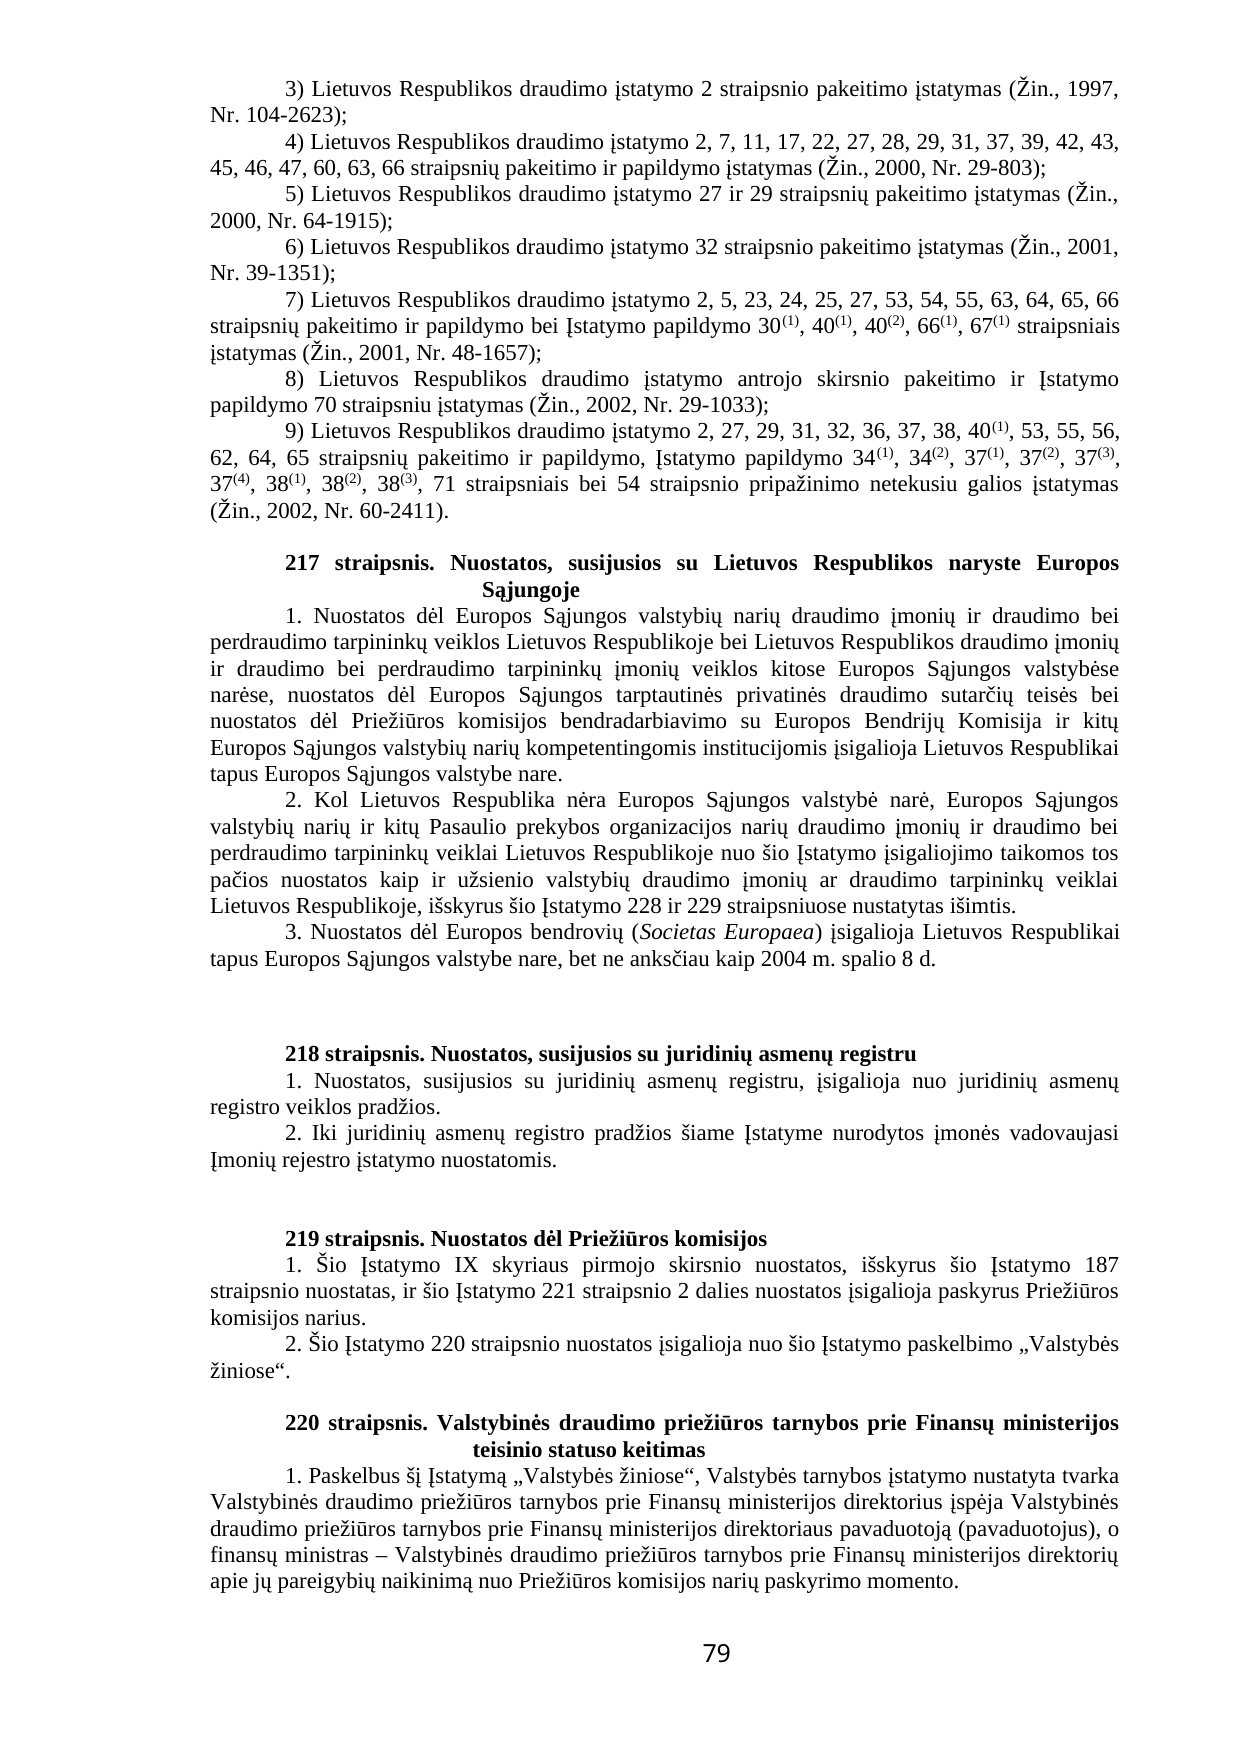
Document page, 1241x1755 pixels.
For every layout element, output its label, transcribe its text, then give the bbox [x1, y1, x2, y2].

text 1. Šio Įstatymo IX skyriaus pirmojo skirsnio nuostatos, išskyrus šio Įstatymo 187 straipsnio nuostatas, ir šio Įstatymo 221 straipsnio 2 dalies nuostatos įsigalioja paskyrus Priežiūros komisijos narius. [210, 1251, 1120, 1330]
text 1. Paskelbus šį Įstatymą „Valstybės žiniose“, Valstybės tarnybos įstatymo nustatyta tvarka Valstybinės draudimo priežiūros tarnybos prie Finansų ministerijos direktorius įspėja Valstybinės draudimo priežiūros tarnybos prie Finansų ministerijos direktoriaus pavaduotoją (pavaduotojus), o finansų ministras – Valstybinės draudimo priežiūros tarnybos prie Finansų ministerijos direktorių apie jų pareigybių naikinimą nuo Priežiūros komisijos narių paskyrimo momento. [210, 1462, 1120, 1594]
text 220 straipsnis. Valstybinės draudimo priežiūros tarnybos prie Finansų ministerijos teisinio statuso keitimas [285, 1409, 1120, 1462]
text 2. Iki juridinių asmenų registro pradžios šiame Įstatyme nurodytos įmonės vadovaujasi Įmonių rejestro įstatymo nuostatomis. [210, 1119, 1120, 1172]
text 6) Lietuvos Respublikos draudimo įstatymo 32 straipsnio pakeitimo įstatymas (Žin., 2001, Nr. 39-1351); [210, 233, 1120, 286]
text 9) Lietuvos Respublikos draudimo įstatymo 2, 27, 29, 31, 32, 36, 37, 38, 40(1), 53, 55, 56, 62, 64, 65 straipsnių pakeitimo ir papildymo, Įstatymo papildymo 34(1), 34(2), 37(1), 37(2), 37(3), 37(4), 38(1), 38(2), 38(3), 71 straipsniais bei 54 straipsnio pripažinimo netekusiu galios įstatymas (Žin., 2002, Nr. 60-2411). [210, 418, 1120, 523]
text 1. Nuostatos, susijusios su juridinių asmenų registru, įsigalioja nuo juridinių asmenų registro veiklos pradžios. [210, 1067, 1120, 1119]
text 3. Nuostatos dėl Europos bendrovių (Societas Europaea) įsigalioja Lietuvos Respublikai tapus Europos Sąjungos valstybe nare, bet ne anksčiau kaip 2004 m. spalio 8 d. [210, 918, 1120, 971]
text 219 straipsnis. Nuostatos dėl Priežiūros komisijos [210, 1225, 1120, 1251]
text 2. Kol Lietuvos Respublika nėra Europos Sąjungos valstybė narė, Europos Sąjungos valstybių narių ir kitų Pasaulio prekybos organizacijos narių draudimo įmonių ir draudimo bei perdraudimo tarpininkų veiklai Lietuvos Respublikoje nuo šio Įstatymo įsigaliojimo taikomos tos pačios nuostatos kaip ir užsienio valstybių draudimo įmonių ar draudimo tarpininkų veiklai Lietuvos Respublikoje, išskyrus šio Įstatymo 228 ir 229 straipsniuose nustatytas išimtis. [210, 787, 1120, 918]
text 7) Lietuvos Respublikos draudimo įstatymo 2, 5, 23, 24, 25, 27, 53, 54, 55, 63, 64, 65, 66 straipsnių pakeitimo ir papildymo bei Įstatymo papildymo 30(1), 40(1), 40(2), 66(1), 67(1) straipsniais įstatymas (Žin., 2001, Nr. 48-1657); [210, 286, 1120, 365]
text 217 straipsnis. Nuostatos, susijusios su Lietuvos Respublikos naryste Europos Sąjungoje [285, 549, 1120, 602]
text 5) Lietuvos Respublikos draudimo įstatymo 27 ir 29 straipsnių pakeitimo įstatymas (Žin., 2000, Nr. 64-1915); [210, 180, 1120, 233]
text 2. Šio Įstatymo 220 straipsnio nuostatos įsigalioja nuo šio Įstatymo paskelbimo „Valstybės žiniose“. [210, 1330, 1120, 1383]
text 218 straipsnis. Nuostatos, susijusios su juridinių asmenų registru [210, 1040, 1120, 1067]
text 8) Lietuvos Respublikos draudimo įstatymo antrojo skirsnio pakeitimo ir Įstatymo papildymo 70 straipsniu įstatymas (Žin., 2002, Nr. 29-1033); [210, 365, 1120, 418]
text 3) Lietuvos Respublikos draudimo įstatymo 2 straipsnio pakeitimo įstatymas (Žin., 1997, Nr. 104-2623); [210, 75, 1120, 128]
text 1. Nuostatos dėl Europos Sąjungos valstybių narių draudimo įmonių ir draudimo bei perdraudimo tarpininkų veiklos Lietuvos Respublikoje bei Lietuvos Respublikos draudimo įmonių ir draudimo bei perdraudimo tarpininkų įmonių veiklos kitose Europos Sąjungos valstybėse narėse, nuostatos dėl Europos Sąjungos tarptautinės privatinės draudimo sutarčių teisės bei nuostatos dėl Priežiūros komisijos bendradarbiavimo su Europos Bendrijų Komisija ir kitų Europos Sąjungos valstybių narių kompetentingomis institucijomis įsigalioja Lietuvos Respublikai tapus Europos Sąjungos valstybe nare. [210, 602, 1120, 787]
text 4) Lietuvos Respublikos draudimo įstatymo 2, 7, 11, 17, 22, 27, 28, 29, 31, 37, 39, 42, 43, 45, 46, 47, 60, 63, 66 straipsnių pakeitimo ir papildymo įstatymas (Žin., 2000, Nr. 29-803); [210, 128, 1120, 180]
